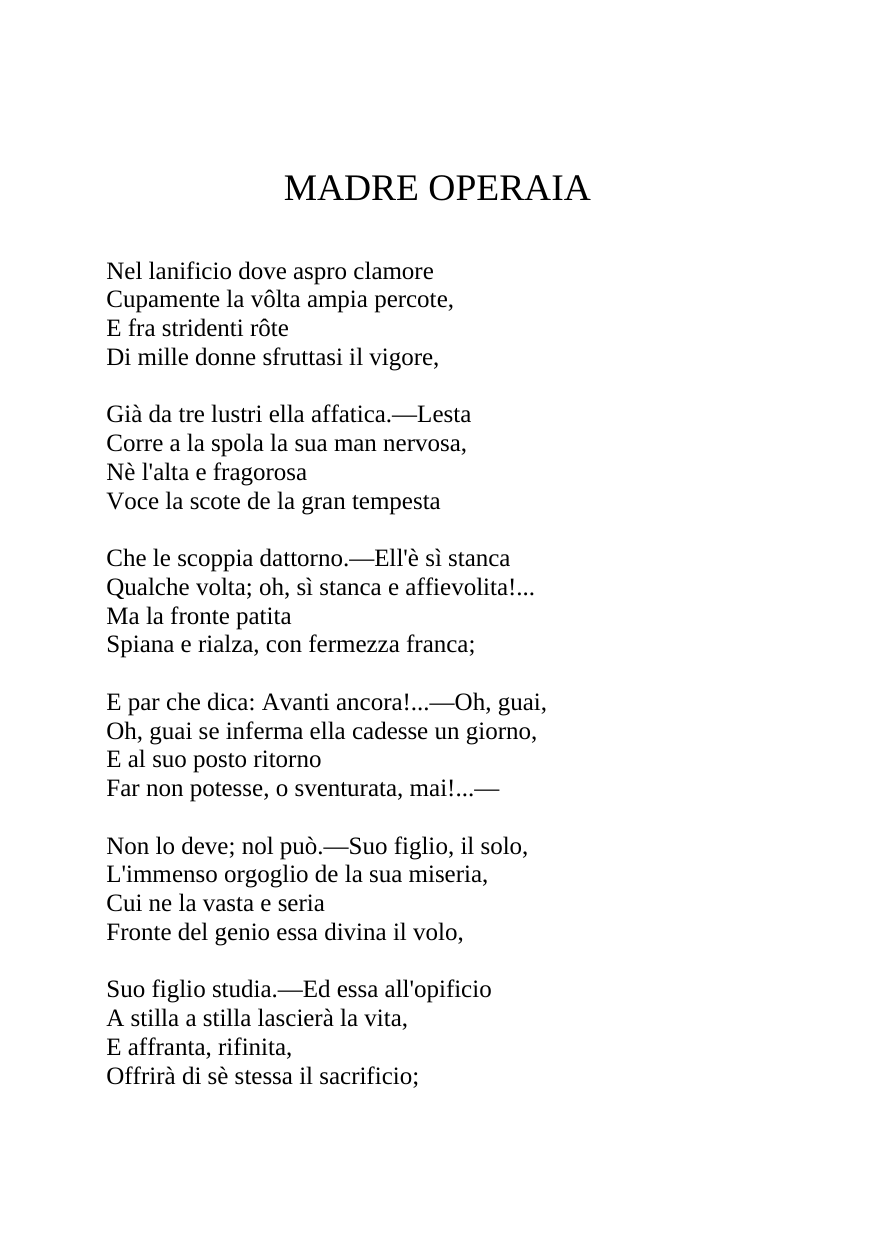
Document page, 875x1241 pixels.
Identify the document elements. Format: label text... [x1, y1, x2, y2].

text Cui ne la vasta e seria [106, 888, 768, 917]
text Far non potesse, o sventurata, mai!...— [106, 773, 768, 802]
text Voce la scote de la gran tempesta [106, 486, 768, 514]
text E affranta, rifinita, [106, 1032, 768, 1061]
text Nel lanificio dove aspro clamore [106, 256, 768, 284]
text Spiana e rialza, con fermezza franca; [106, 629, 768, 658]
text A stilla a stilla lascierà la vita, [106, 1003, 768, 1032]
text Che le scoppia dattorno.—Ell'è sì stanca [106, 543, 768, 572]
text Suo figlio studia.—Ed essa all'opificio [106, 974, 768, 1003]
text Fronte del genio essa divina il volo, [106, 917, 768, 946]
text Di mille donne sfruttasi il vigore, [106, 342, 768, 371]
text Già da tre lustri ella affatica.—Lesta [106, 399, 768, 428]
text Qualche volta; oh, sì stanca e affievolita!... [106, 572, 768, 601]
text E par che dica: Avanti ancora!...—Oh, guai, [106, 687, 768, 716]
text Oh, guai se inferma ella cadesse un giorno, [106, 716, 768, 744]
text E fra stridenti rôte [106, 313, 768, 342]
subtitle MADRE OPERAIA [106, 165, 768, 208]
text Cupamente la vôlta ampia percote, [106, 284, 768, 313]
text Ma la fronte patita [106, 601, 768, 629]
text Non lo deve; nol può.—Suo figlio, il solo, [106, 831, 768, 859]
text Offrirà di sè stessa il sacrificio; [106, 1061, 768, 1089]
text E al suo posto ritorno [106, 744, 768, 773]
text Nè l'alta e fragorosa [106, 457, 768, 486]
text Corre a la spola la sua man nervosa, [106, 428, 768, 457]
text L'immenso orgoglio de la sua miseria, [106, 859, 768, 888]
